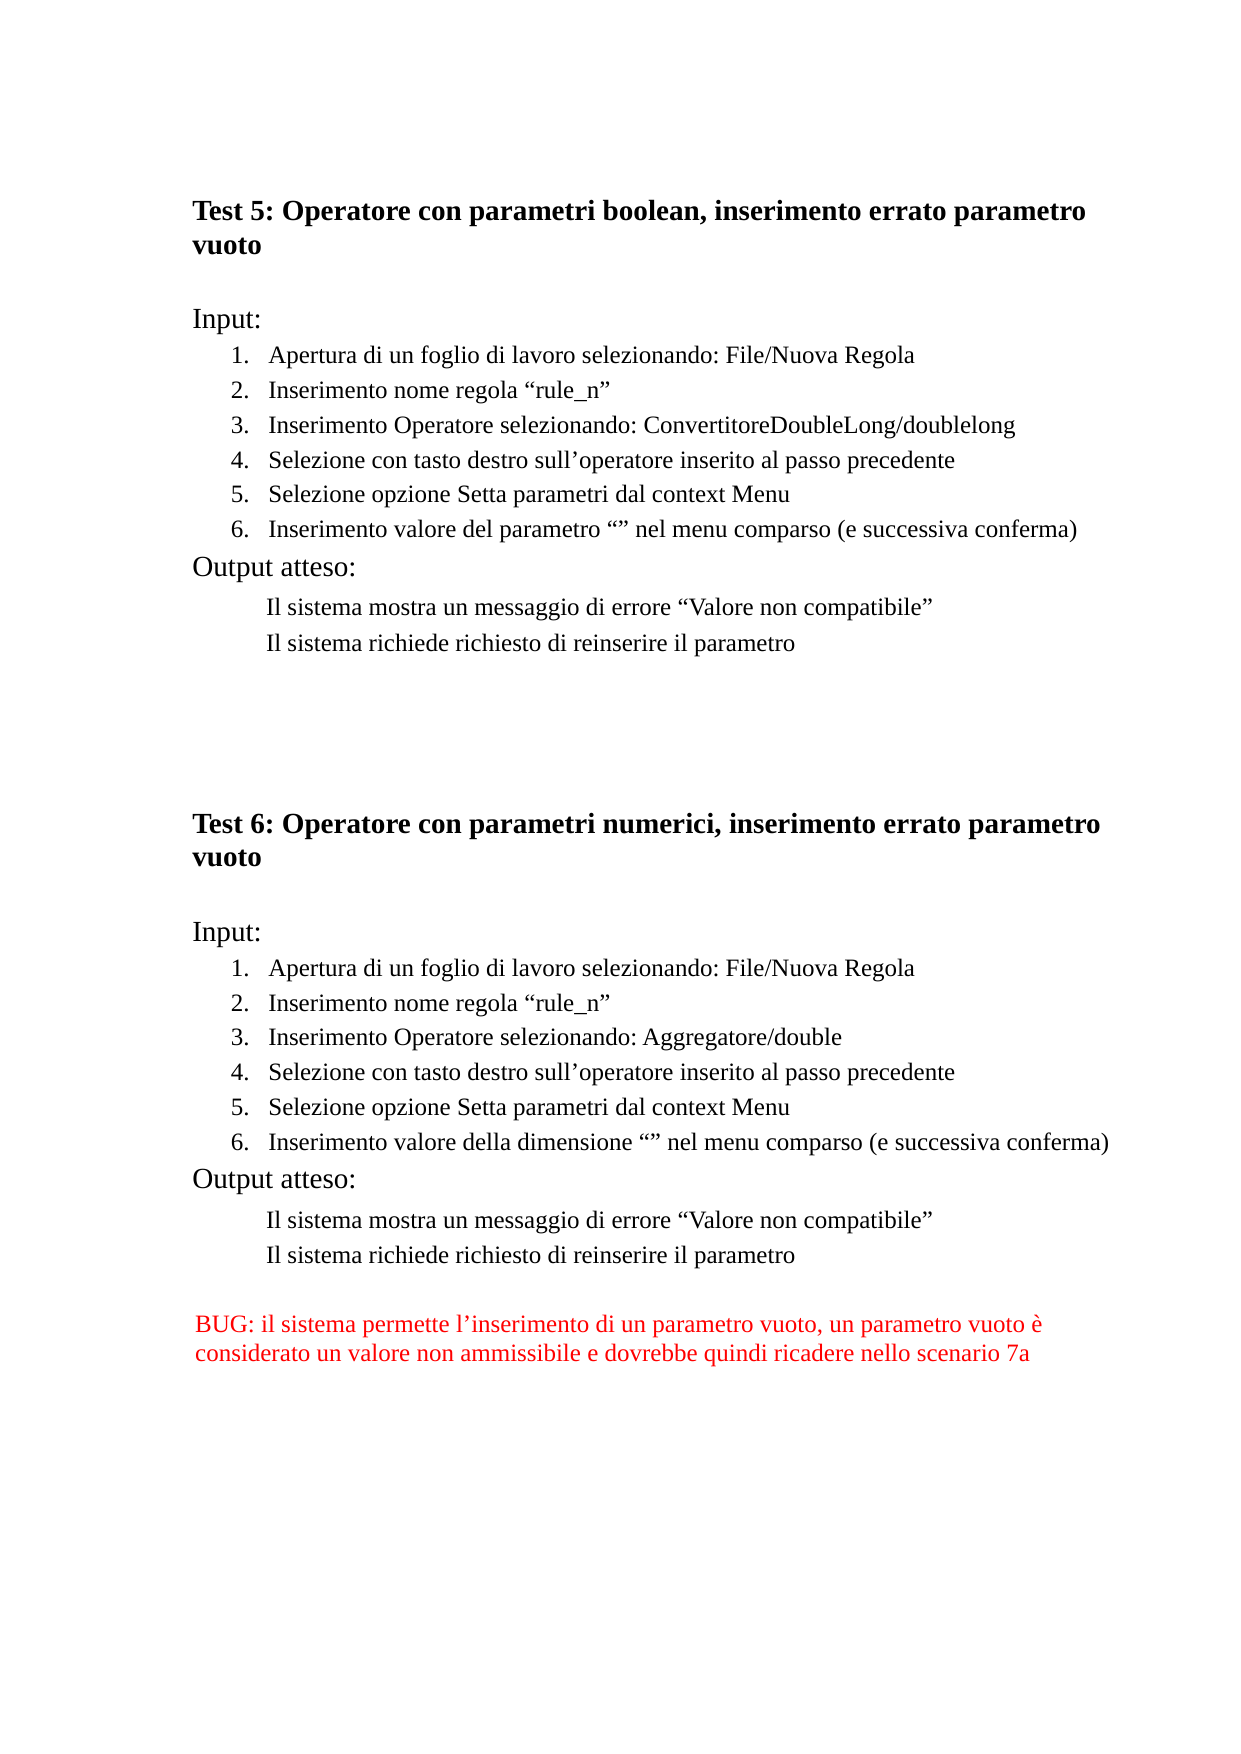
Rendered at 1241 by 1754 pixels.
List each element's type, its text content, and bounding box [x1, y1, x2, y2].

text BUG: il sistema permette l’inserimento di un parametro vuoto, un parametro vuoto è considerato un valore non ammissibile e dovrebbe quindi ricadere nello scenario 7a [195, 1309, 1122, 1367]
text Test 5: Operatore con parametri boolean, inserimento errato parametro vuoto [118, 193, 1122, 261]
list Inserimento nome regola “rule_n” [231, 375, 1122, 404]
list Selezione con tasto destro sull’operatore inserito al passo precedente [231, 1057, 1122, 1086]
list Selezione con tasto destro sull’operatore inserito al passo precedente [231, 445, 1122, 473]
text Input: [192, 914, 1122, 947]
list Inserimento Operatore selezionando: Aggregatore/double [231, 1022, 1122, 1051]
text Il sistema mostra un messaggio di errore “Valore non compatibile” [192, 1201, 1122, 1234]
text Output atteso: [192, 549, 1122, 582]
list Inserimento valore del parametro “” nel menu comparso (e successiva conferma) [231, 514, 1122, 543]
list Apertura di un foglio di lavoro selezionando: File/Nuova Regola [231, 341, 1122, 369]
text Il sistema richiede richiesto di reinserire il parametro [192, 628, 1122, 656]
list Inserimento valore della dimensione “” nel menu comparso (e successiva conferma) [231, 1127, 1122, 1155]
text Test 6: Operatore con parametri numerici, inserimento errato parametro vuoto [192, 806, 1122, 873]
list Selezione opzione Setta parametri dal context Menu [231, 479, 1122, 508]
list Inserimento Operatore selezionando: ConvertitoreDoubleLong/doublelong [231, 410, 1122, 439]
list Selezione opzione Setta parametri dal context Menu [231, 1092, 1122, 1121]
text Il sistema mostra un messaggio di errore “Valore non compatibile” [192, 588, 1122, 622]
list Apertura di un foglio di lavoro selezionando: File/Nuova Regola [231, 953, 1122, 982]
text Input: [192, 301, 1122, 335]
text Il sistema richiede richiesto di reinserire il parametro [192, 1240, 1122, 1269]
list Inserimento nome regola “rule_n” [231, 988, 1122, 1017]
text Output atteso: [192, 1161, 1122, 1195]
